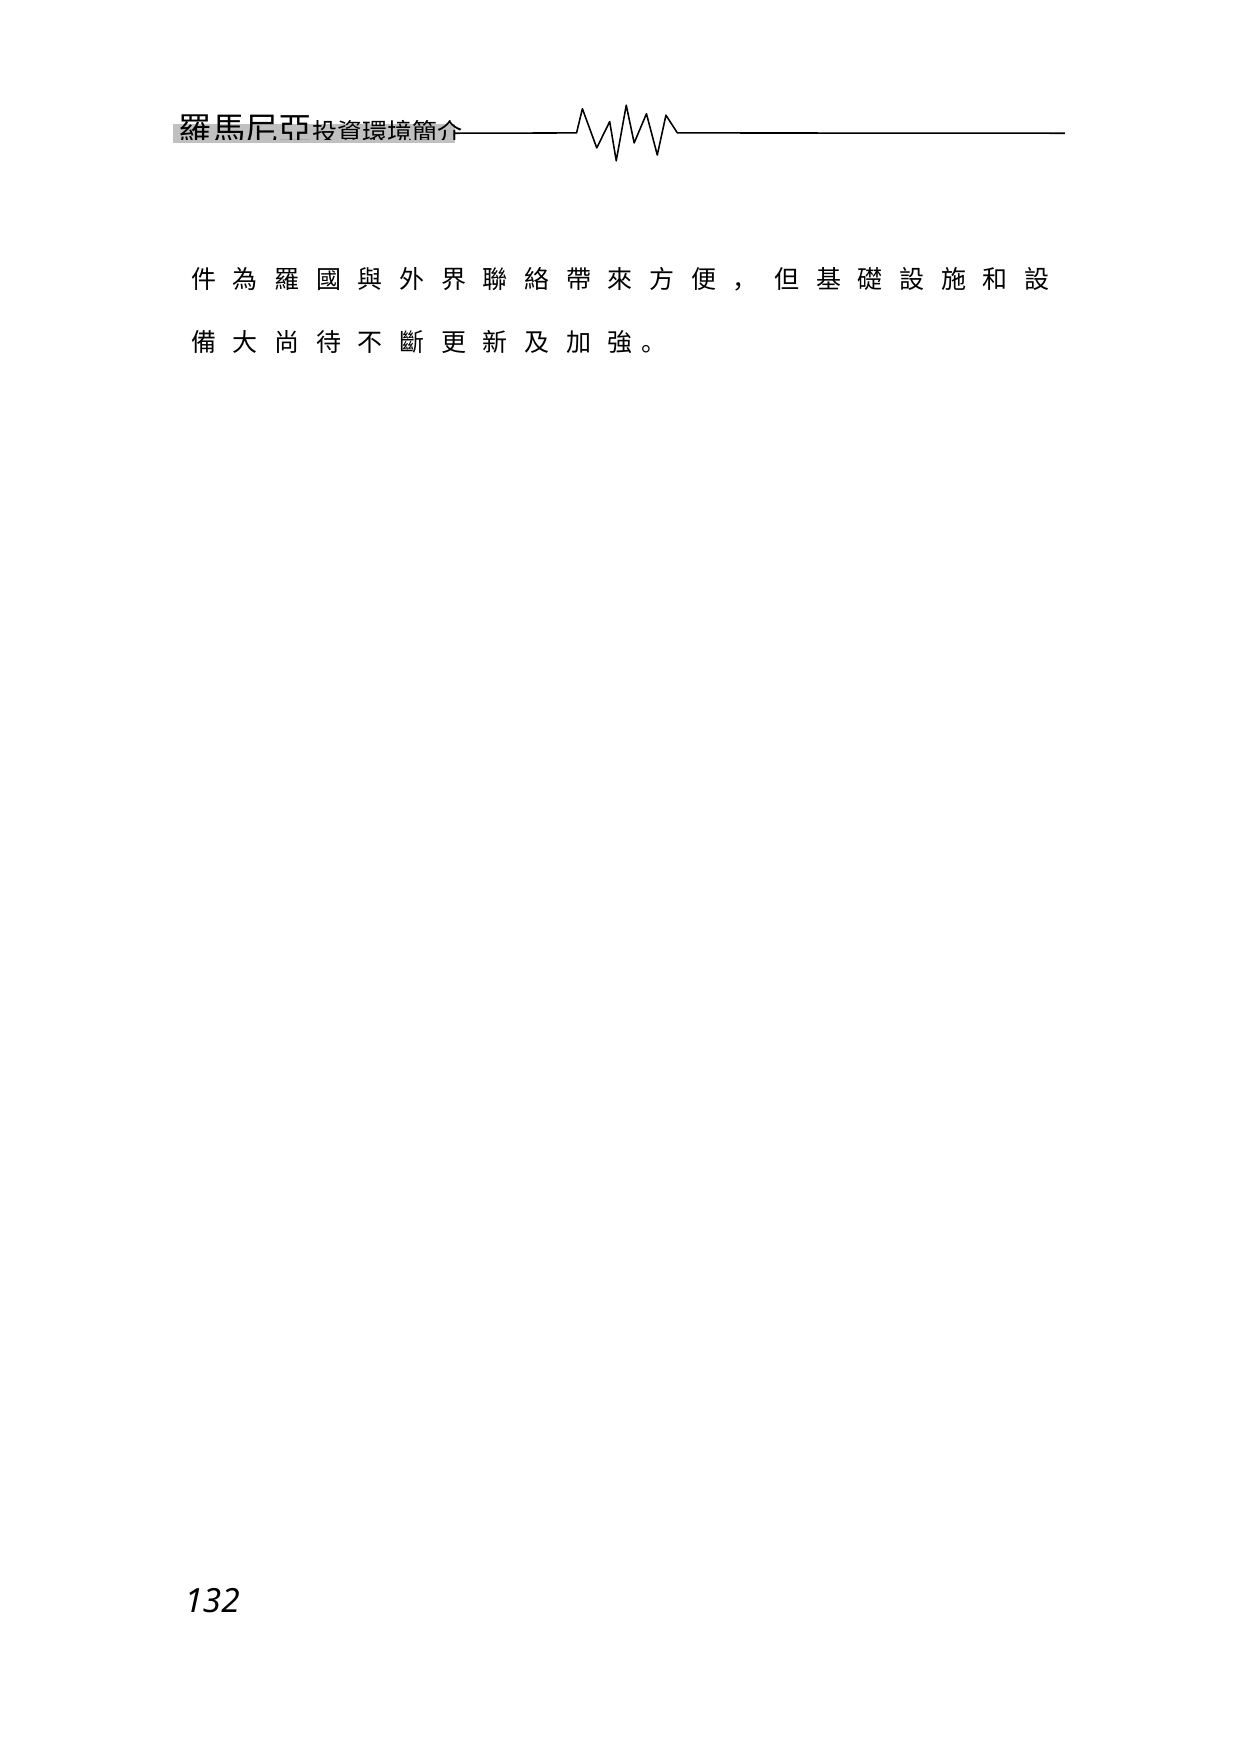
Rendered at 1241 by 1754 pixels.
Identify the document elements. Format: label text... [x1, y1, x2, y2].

text 件為羅國與外界聯絡帶來方便，但基礎設施和設備大尚待不斷更新及加強。 [183, 236, 1058, 361]
